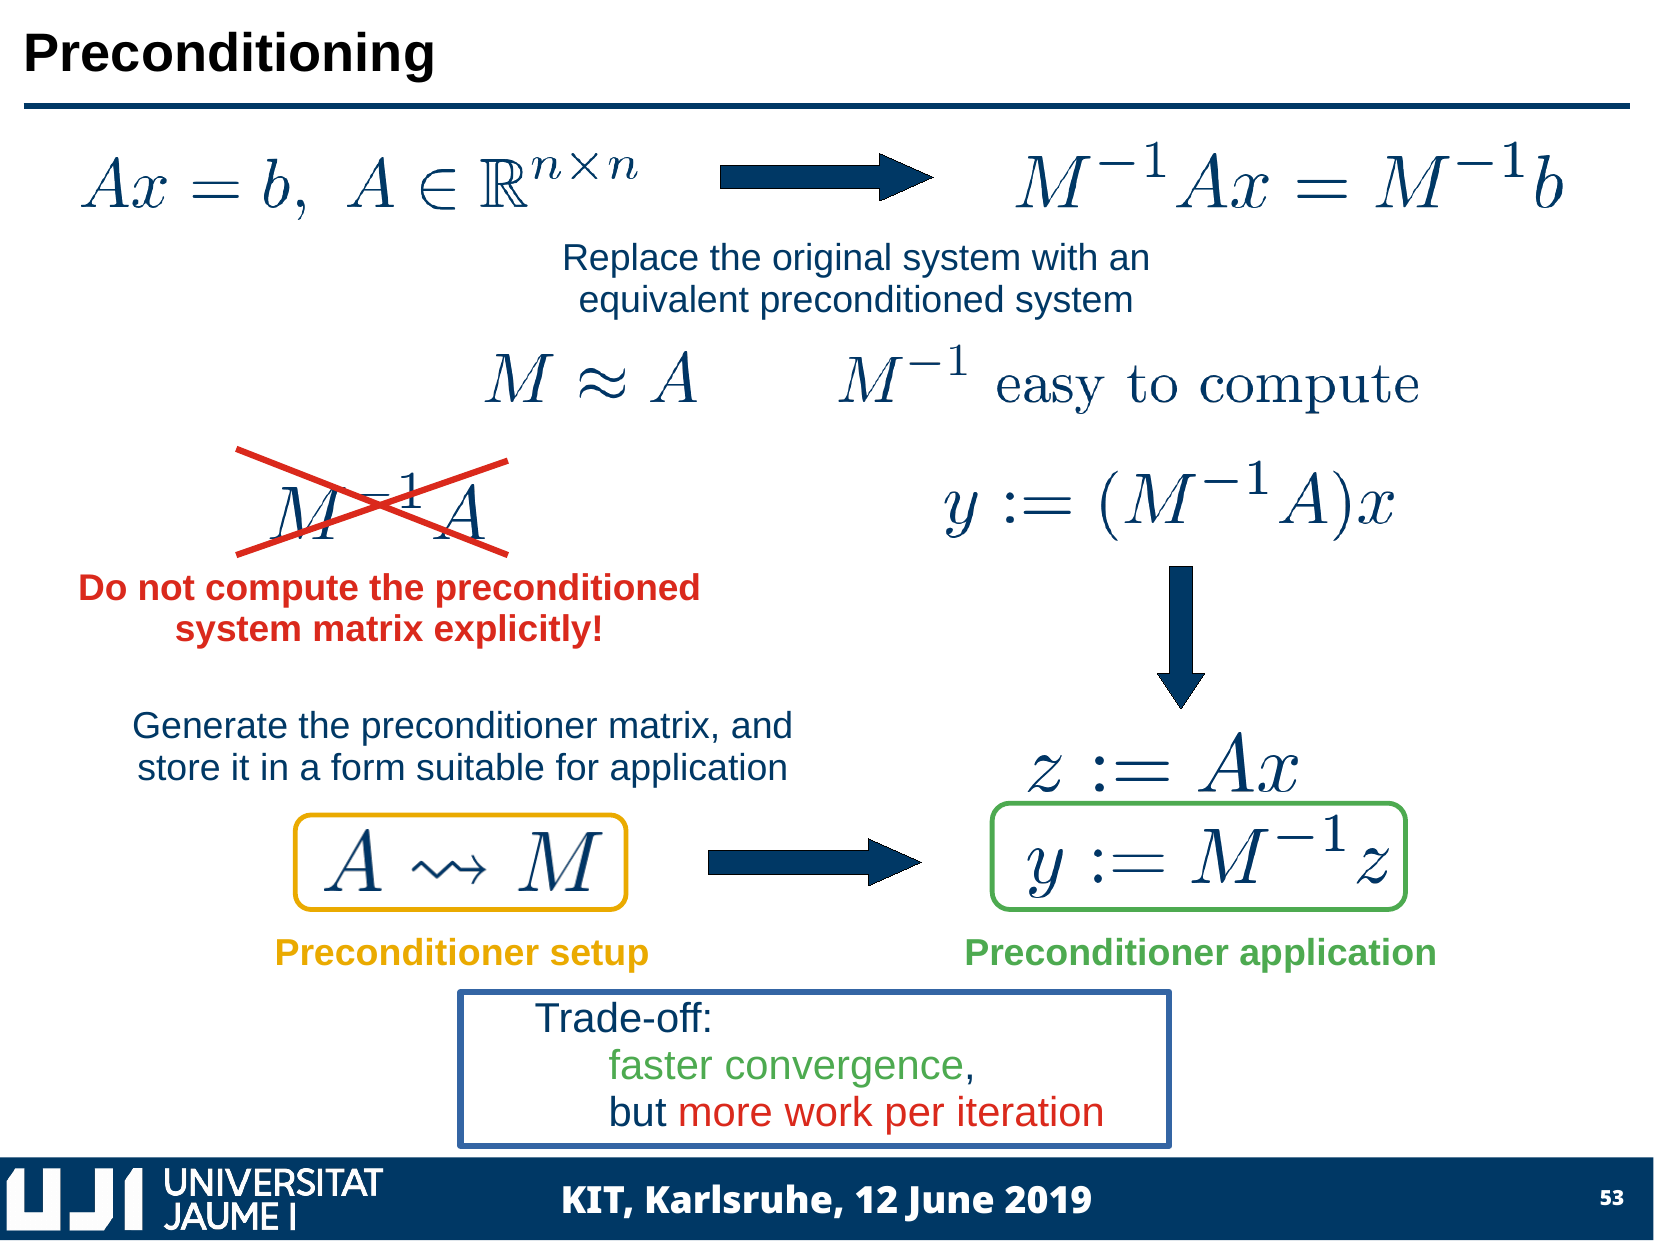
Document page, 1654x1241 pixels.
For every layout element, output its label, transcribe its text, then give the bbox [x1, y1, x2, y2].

picture [838, 344, 1418, 414]
text_box Trade-off: faster convergence, but more work per iteration [460, 992, 1170, 1146]
title Preconditioning [23, 0, 1630, 107]
picture [307, 472, 462, 501]
picture [324, 829, 603, 891]
text_box Preconditioner application [949, 923, 1453, 981]
picture [1027, 732, 1298, 792]
picture [944, 460, 1394, 541]
text_box [720, 153, 934, 201]
picture [81, 153, 638, 220]
text_box [708, 838, 922, 886]
text_box [1157, 566, 1205, 709]
text_box Do not compute the preconditioned system matrix explicitly! [0, 566, 733, 650]
picture [1015, 141, 1563, 208]
picture [269, 472, 368, 539]
picture [0, 1158, 390, 1241]
list Replace the original system with an equivalent preconditioned system [437, 236, 1205, 343]
text_box Generate the preconditioner matrix, and store it in a form suitable for application [117, 696, 838, 796]
picture [391, 473, 485, 539]
picture [295, 509, 455, 539]
text_box Preconditioner setup [259, 923, 665, 981]
picture [484, 351, 697, 402]
picture [1027, 814, 1389, 898]
